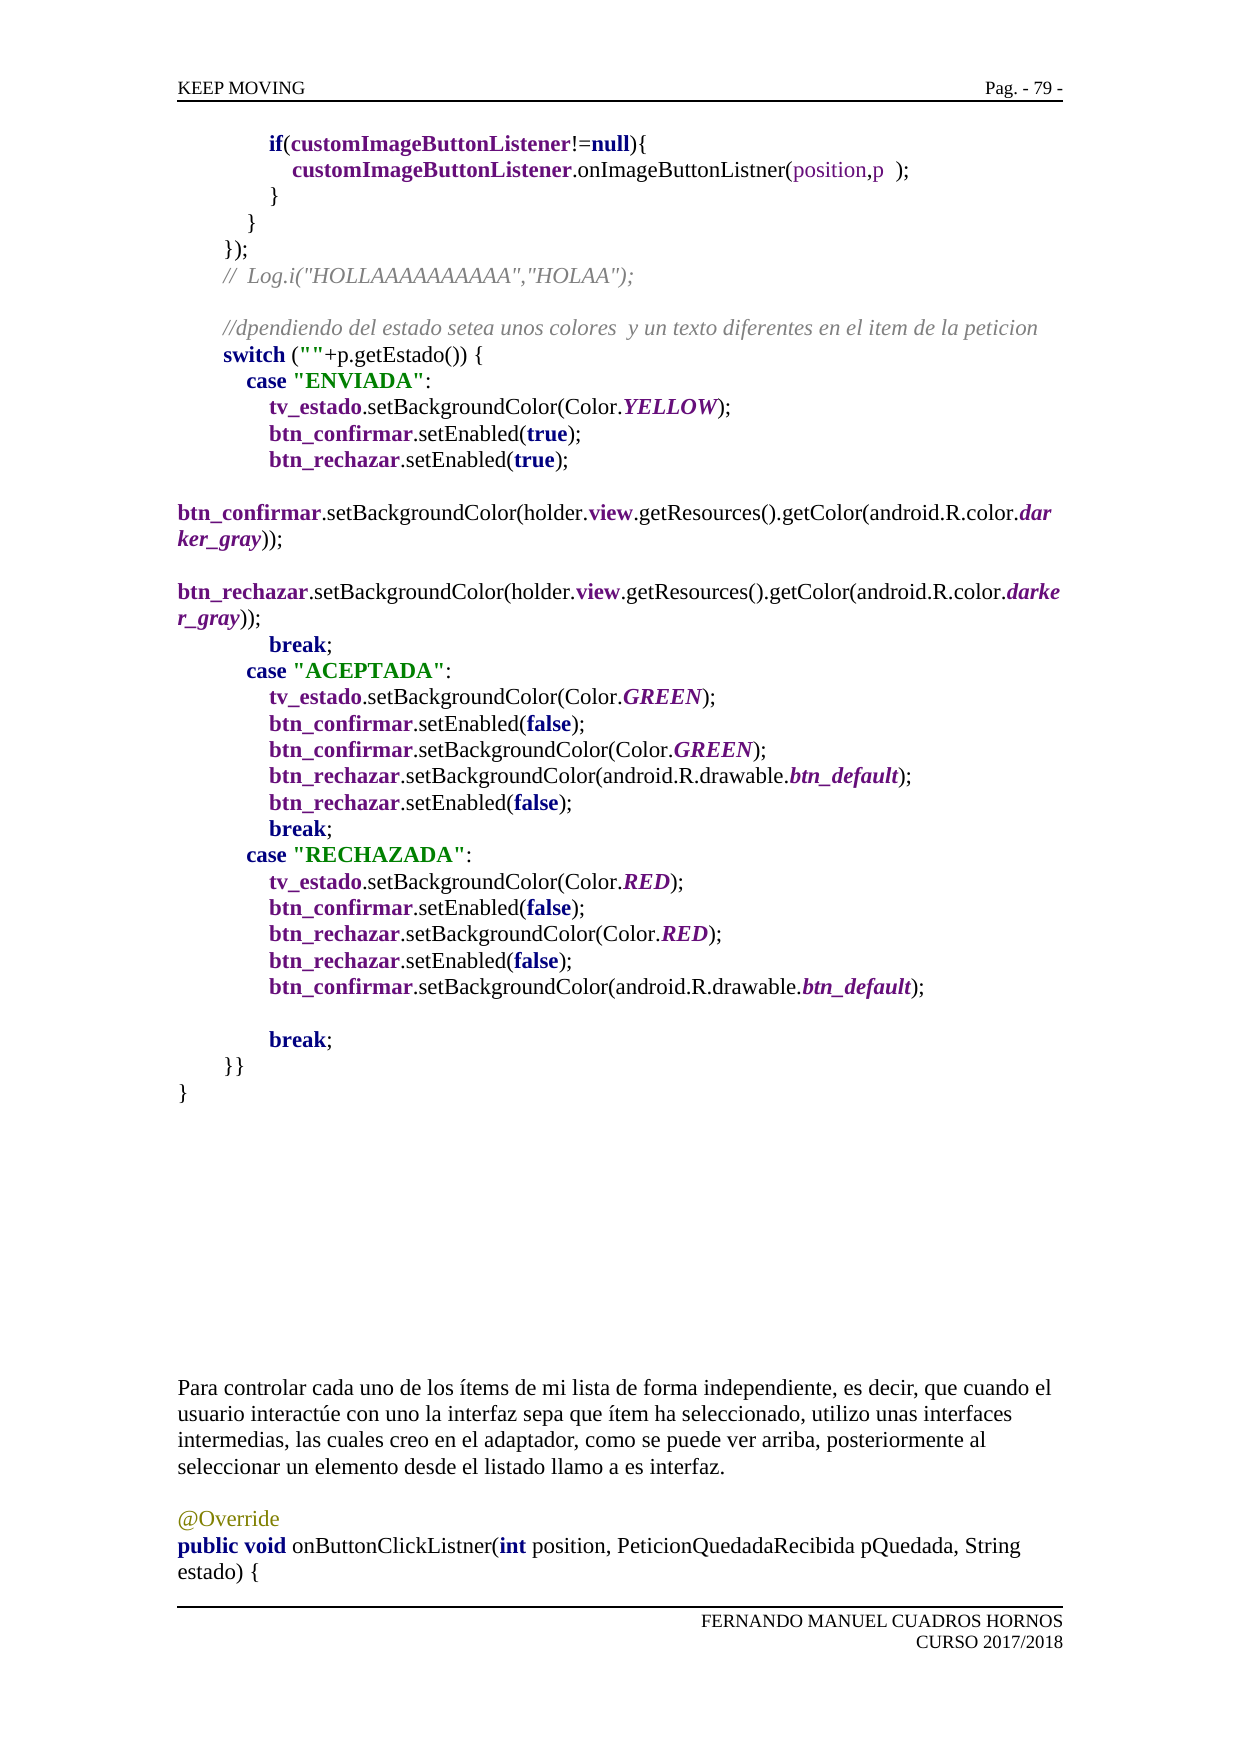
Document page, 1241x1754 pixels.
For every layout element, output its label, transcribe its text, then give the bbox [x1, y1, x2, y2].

text @Override public void onButtonClickListner(int position, PeticionQuedadaRecibida pQuedada, String estado) { [177, 1506, 1063, 1584]
text Para controlar cada uno de los ítems de mi lista de forma independiente, es decir, que cuando el usuario interactúe con uno la interfaz sepa que ítem ha seleccionado, utilizo unas interfaces intermedias, las cuales creo en el adaptador, como se puede ver arriba, posteriormente al seleccionar un elemento desde el listado llamo a es interfaz. [177, 1374, 1063, 1479]
text if(customImageButtonListener!=null){ customImageButtonListener.onImageButtonListner(position,p ); } } }); // Log.i("HOLLAAAAAAAAAA","HOLAA"); //dpendiendo del estado setea unos colores y un texto diferentes en el item de la peticion switch (""+p.getEstado()) { case "ENVIADA": tv_estado.setBackgroundColor(Color.YELLOW); btn_confirmar.setEnabled(true); btn_rechazar.setEnabled(true); btn_confirmar.setBackgroundColor(holder.view.getResources().getColor(android.R.color.darker_gray)); btn_rechazar.setBackgroundColor(holder.view.getResources().getColor(android.R.color.darker_gray)); break; case "ACEPTADA": tv_estado.setBackgroundColor(Color.GREEN); btn_confirmar.setEnabled(false); btn_confirmar.setBackgroundColor(Color.GREEN); btn_rechazar.setBackgroundColor(android.R.drawable.btn_default); btn_rechazar.setEnabled(false); break; case "RECHAZADA": tv_estado.setBackgroundColor(Color.RED); btn_confirmar.setEnabled(false); btn_rechazar.setBackgroundColor(Color.RED); btn_rechazar.setEnabled(false); btn_confirmar.setBackgroundColor(android.R.drawable.btn_default); break; }} } [177, 130, 1063, 1105]
